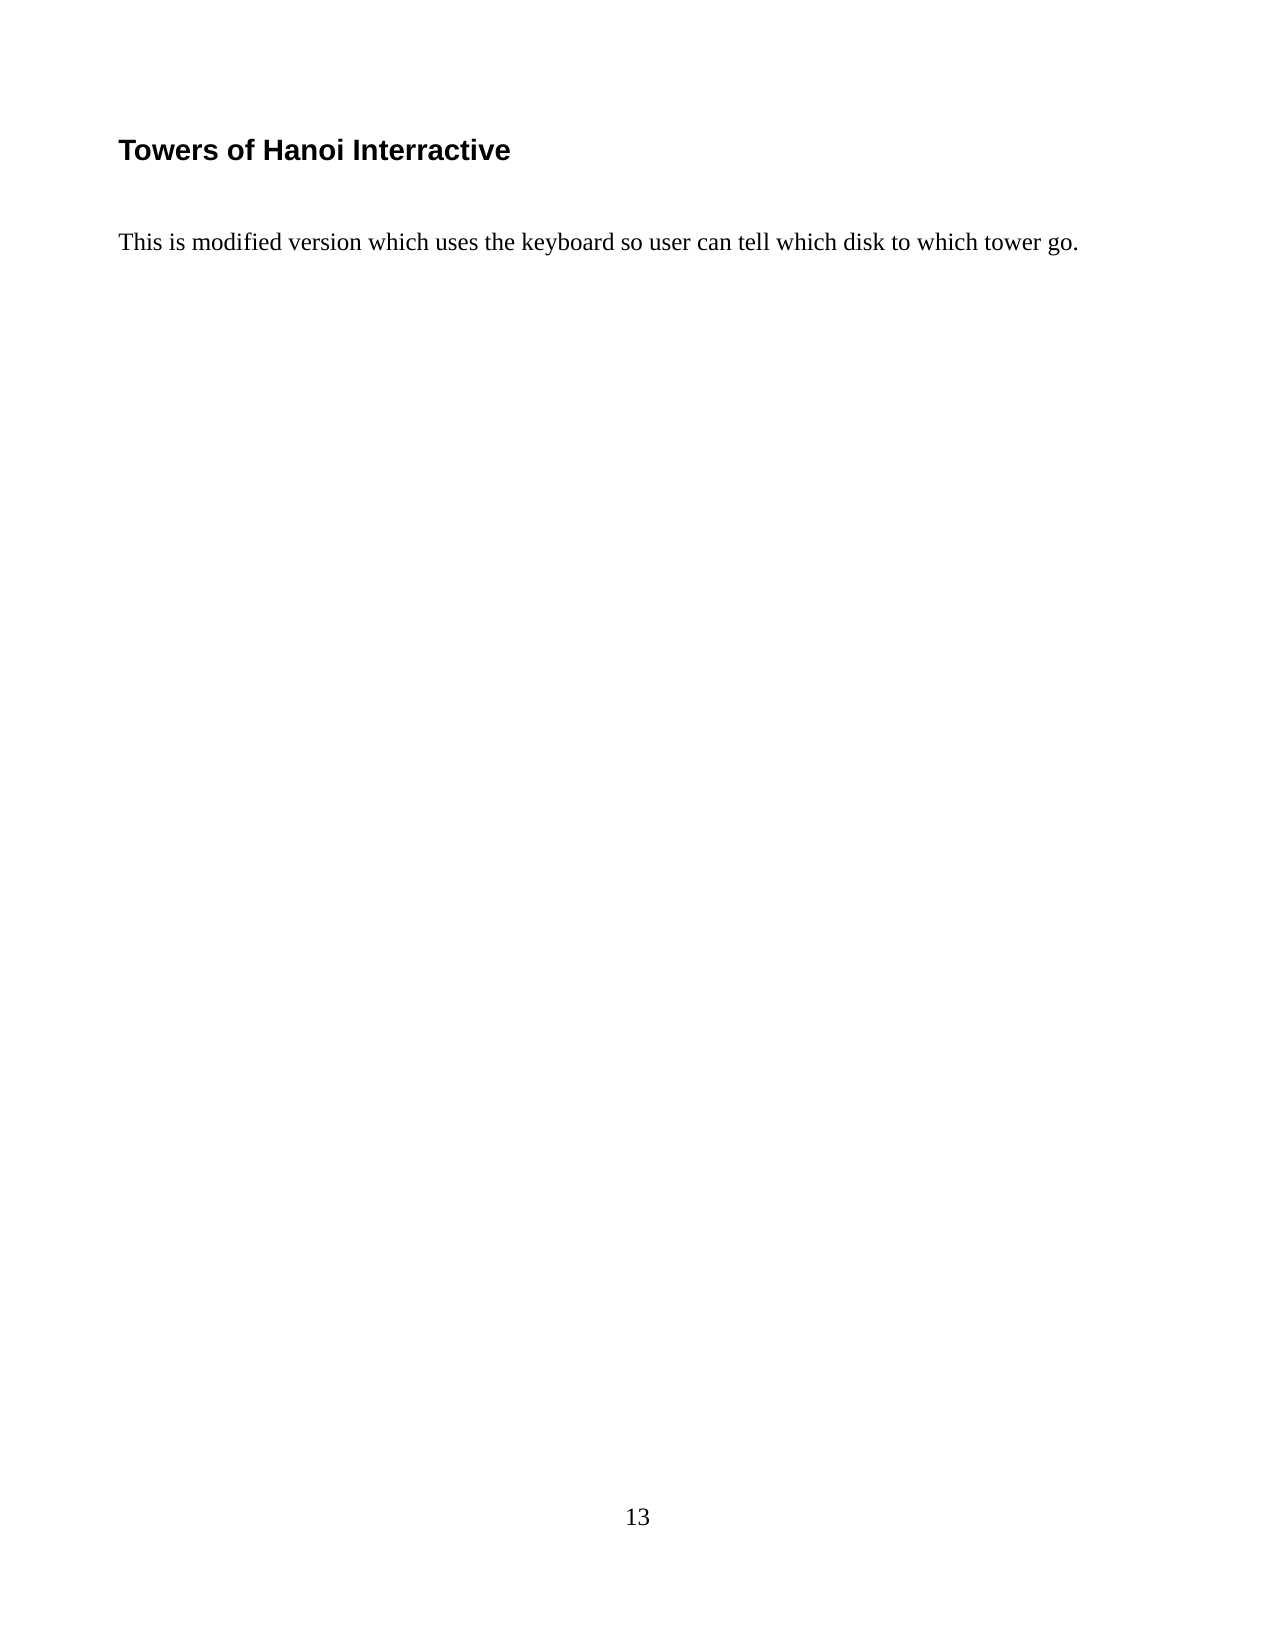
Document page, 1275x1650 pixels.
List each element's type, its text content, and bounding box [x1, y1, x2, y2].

text This is modified version which uses the keyboard so user can tell which disk to which tower go. [118, 227, 1157, 255]
subtitle Towers of Hanoi Interractive [118, 133, 1157, 166]
